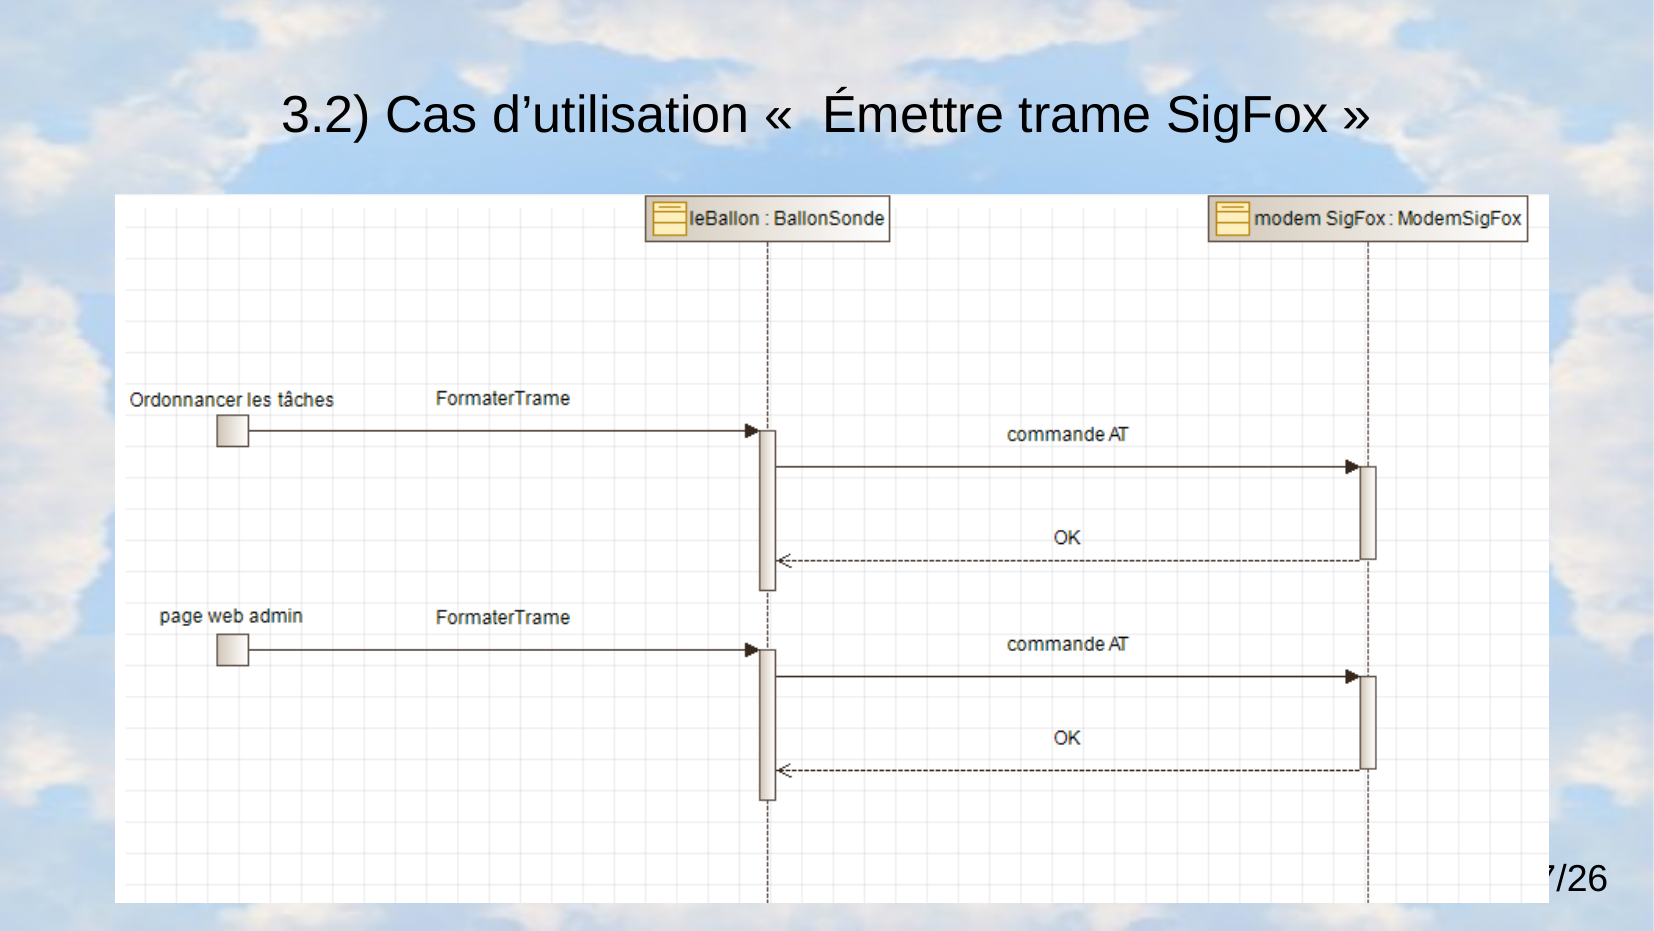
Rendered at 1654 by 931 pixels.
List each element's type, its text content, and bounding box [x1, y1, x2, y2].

picture [0, 0, 1654, 931]
text_box <numéro>/26 [1500, 850, 1654, 921]
title 3.2) Cas d’utilisation « Émettre trame SigFox » [82, 37, 1571, 193]
